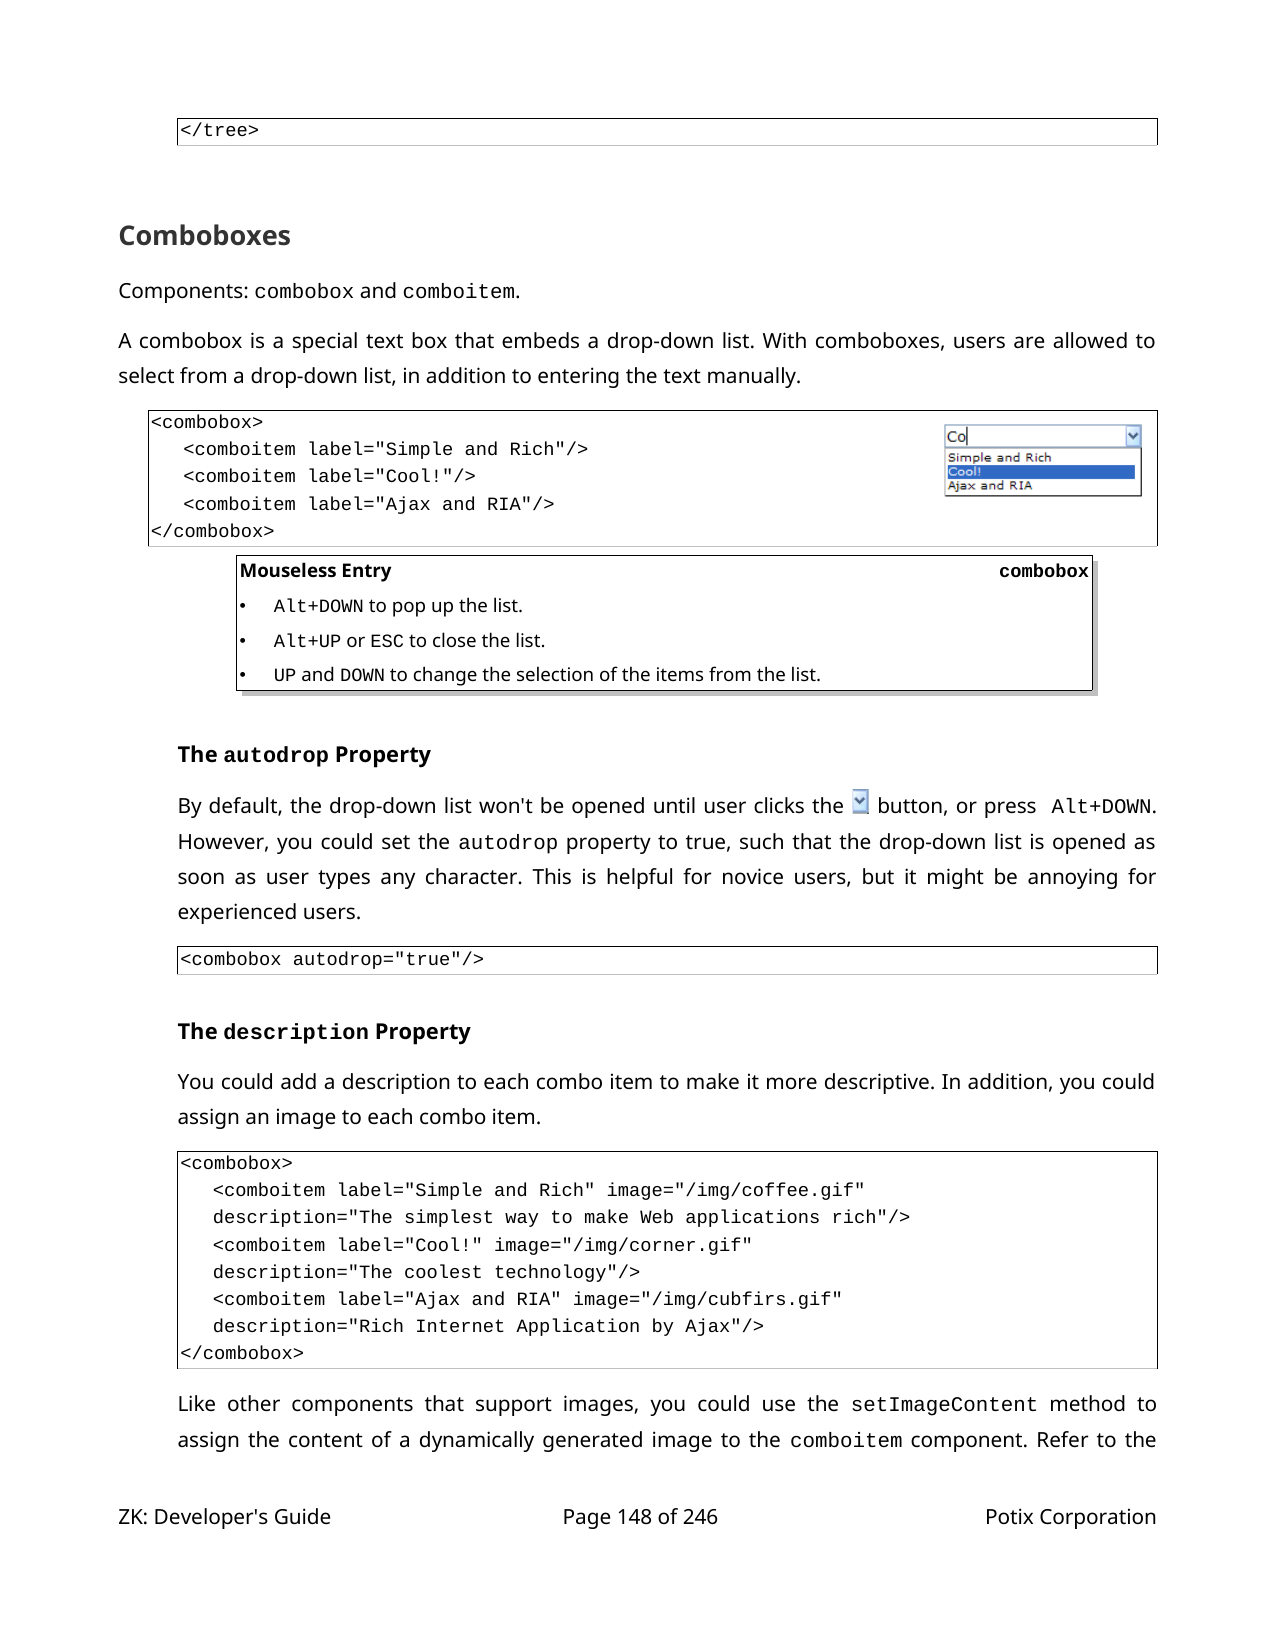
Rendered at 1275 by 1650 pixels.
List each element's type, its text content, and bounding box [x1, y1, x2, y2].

list Alt+UP or ESC to close the list. [237, 624, 1092, 653]
list Alt+DOWN to pop up the list. [237, 589, 1092, 618]
text <comboitem label="Cool!"/> [149, 464, 941, 488]
text </tree> [178, 119, 1157, 145]
text <comboitem label="Ajax and RIA"/> [149, 491, 1157, 516]
text You could add a description to each combo item to make it more descriptive. In addition, you could assign an image to each combo item. [177, 1067, 1157, 1130]
subtitle Comboboxes [118, 216, 1157, 253]
subtitle The autodrop Property [177, 739, 1157, 769]
text A combobox is a special text box that embeds a drop-down list. With comboboxes, users are allowed to select from a drop-down list, in addition to entering the text manually. [118, 326, 1157, 389]
text description="Rich Internet Application by Ajax"/> [178, 1314, 1157, 1338]
text <comboitem label="Simple and Rich" image="/img/coffee.gif" [178, 1178, 1157, 1202]
text <comboitem label="Ajax and RIA" image="/img/cubfirs.gif" [178, 1287, 1157, 1311]
text description="The coolest technology"/> [178, 1260, 1157, 1284]
text description="The simplest way to make Web applications rich"/> [178, 1205, 1157, 1229]
text </combobox> [149, 519, 1157, 546]
text <comboitem label="Cool!" image="/img/corner.gif" [178, 1232, 1157, 1257]
text </combobox> [178, 1341, 1157, 1368]
picture [941, 421, 1150, 500]
list UP and DOWN to change the selection of the items from the list. [237, 658, 1092, 690]
text <combobox> [149, 411, 1157, 434]
text Mouseless Entry combobox [237, 556, 1092, 583]
text <comboitem label="Simple and Rich"/> [149, 437, 941, 461]
text By default, the drop-down list won't be opened until user clicks the button, or press Alt+DOWN. However, you could set the autodrop property to true, such that the drop-down list is opened as soon as user types any character. This is helpful for novice users, but it might be annoying for experienced users. [177, 789, 1157, 926]
text Like other components that support images, you could use the setImageContent method to assign the content of a dynamically generated image to the comboitem component. Refer to the [177, 1389, 1157, 1453]
subtitle The description Property [177, 1016, 1157, 1046]
text <combobox autodrop="true"/> [178, 947, 1157, 974]
text <combobox> [178, 1152, 1157, 1175]
text Components: combobox and comboitem. [118, 277, 1157, 305]
picture [852, 789, 870, 814]
